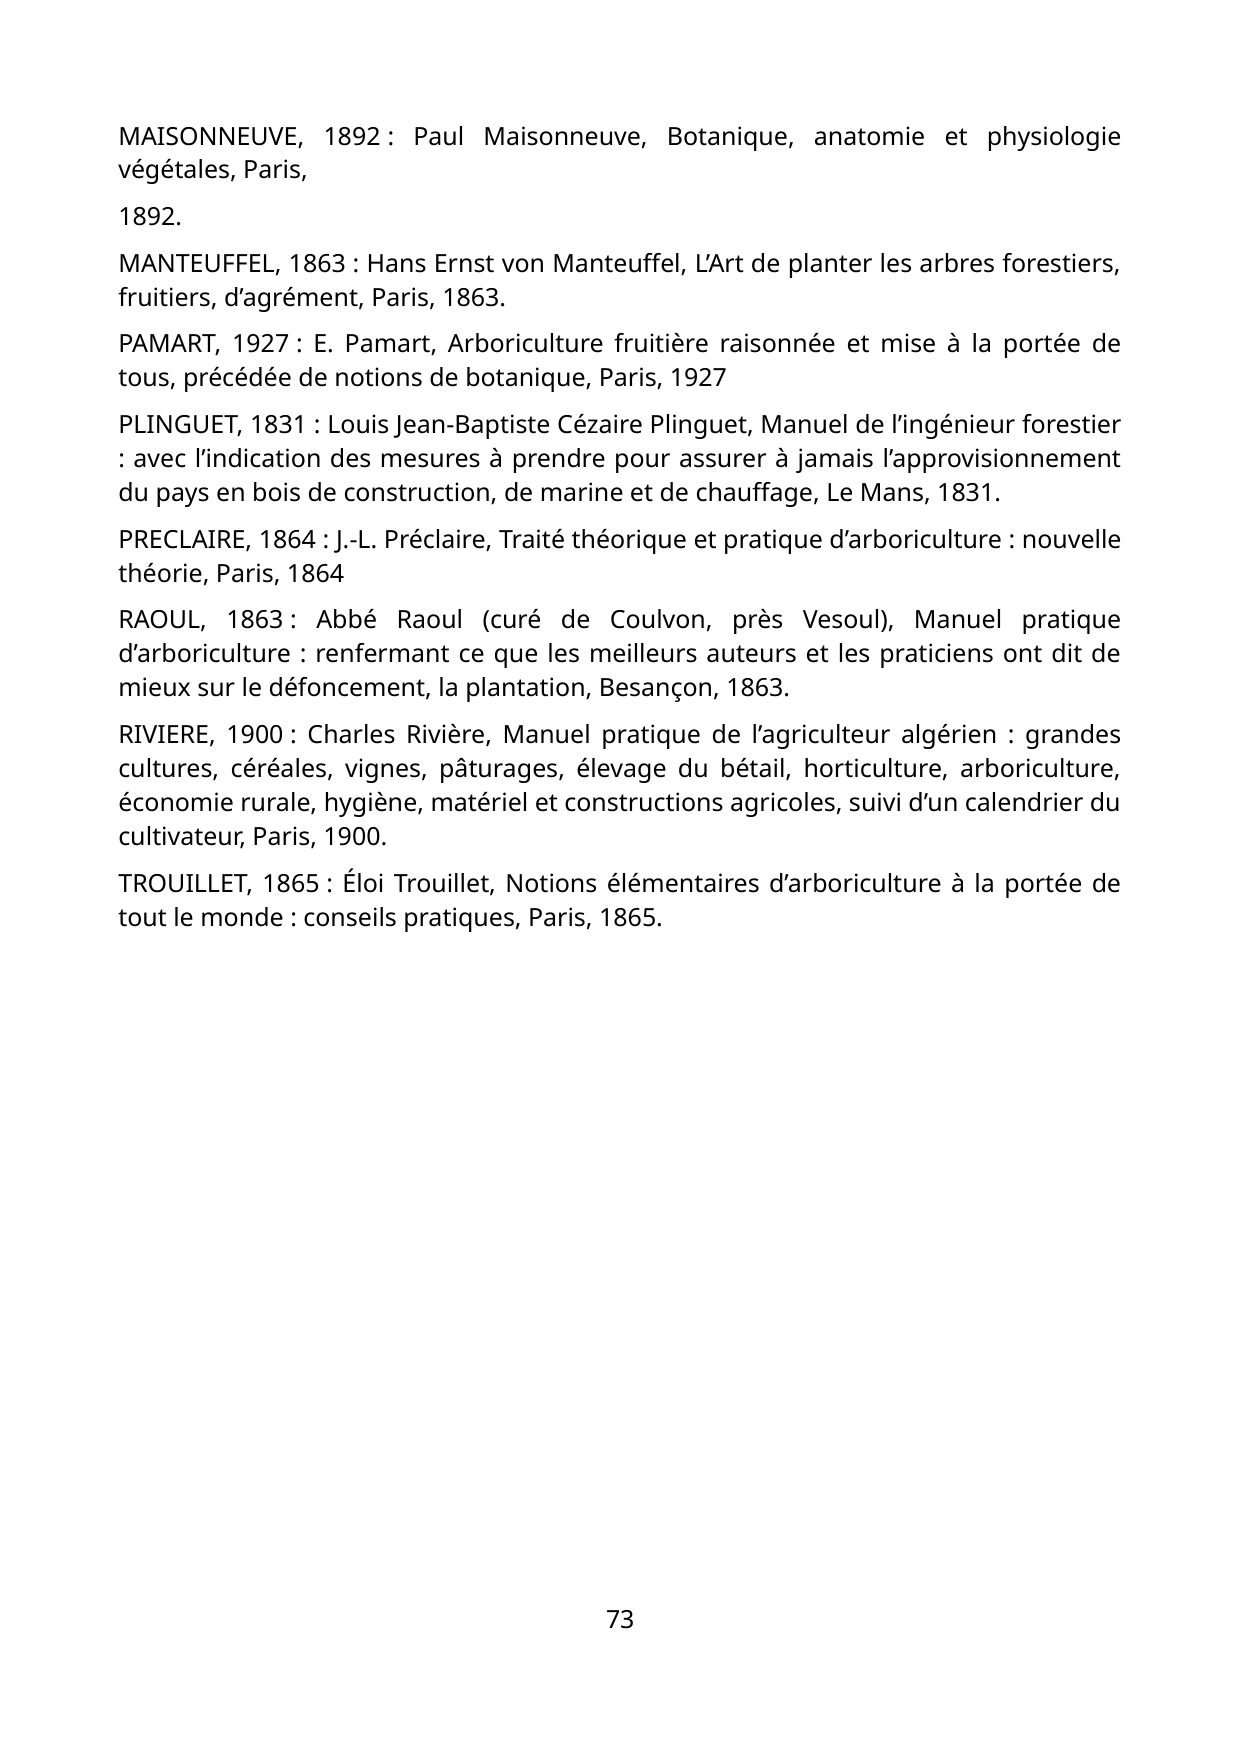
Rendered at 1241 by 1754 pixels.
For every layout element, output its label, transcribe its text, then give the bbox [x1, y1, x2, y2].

text MAISONNEUVE, 1892 : Paul Maisonneuve, Botanique, anatomie et physiologie végétales, Paris, [118, 118, 1122, 186]
text PAMART, 1927 : E. Pamart, Arboriculture fruitière raisonnée et mise à la portée de tous, précédée de notions de botanique, Paris, 1927 [118, 326, 1122, 394]
text PLINGUET, 1831 : Louis Jean-Baptiste Cézaire Plinguet, Manuel de l’ingénieur forestier : avec l’indication des mesures à prendre pour assurer à jamais l’approvisionnement du pays en bois de construction, de marine et de chauffage, Le Mans, 1831. [118, 407, 1122, 509]
text PRECLAIRE, 1864 : J.-L. Préclaire, Traité théorique et pratique d’arboriculture : nouvelle théorie, Paris, 1864 [118, 521, 1122, 589]
text RAOUL, 1863 : Abbé Raoul (curé de Coulvon, près Vesoul), Manuel pratique d’arboriculture : renfermant ce que les meilleurs auteurs et les praticiens ont dit de mieux sur le défoncement, la plantation, Besançon, 1863. [118, 602, 1122, 704]
text TROUILLET, 1865 : Éloi Trouillet, Notions élémentaires d’arboriculture à la portée de tout le monde : conseils pratiques, Paris, 1865. [118, 865, 1122, 933]
text RIVIERE, 1900 : Charles Rivière, Manuel pratique de l’agriculteur algérien : grandes cultures, céréales, vignes, pâturages, élevage du bétail, horticulture, arboriculture, économie rurale, hygiène, matériel et constructions agricoles, suivi d’un calendrier du cultivateur, Paris, 1900. [118, 717, 1122, 853]
text MANTEUFFEL, 1863 : Hans Ernst von Manteuffel, L’Art de planter les arbres forestiers, fruitiers, d’agrément, Paris, 1863. [118, 245, 1122, 313]
text 1892. [118, 199, 1122, 233]
